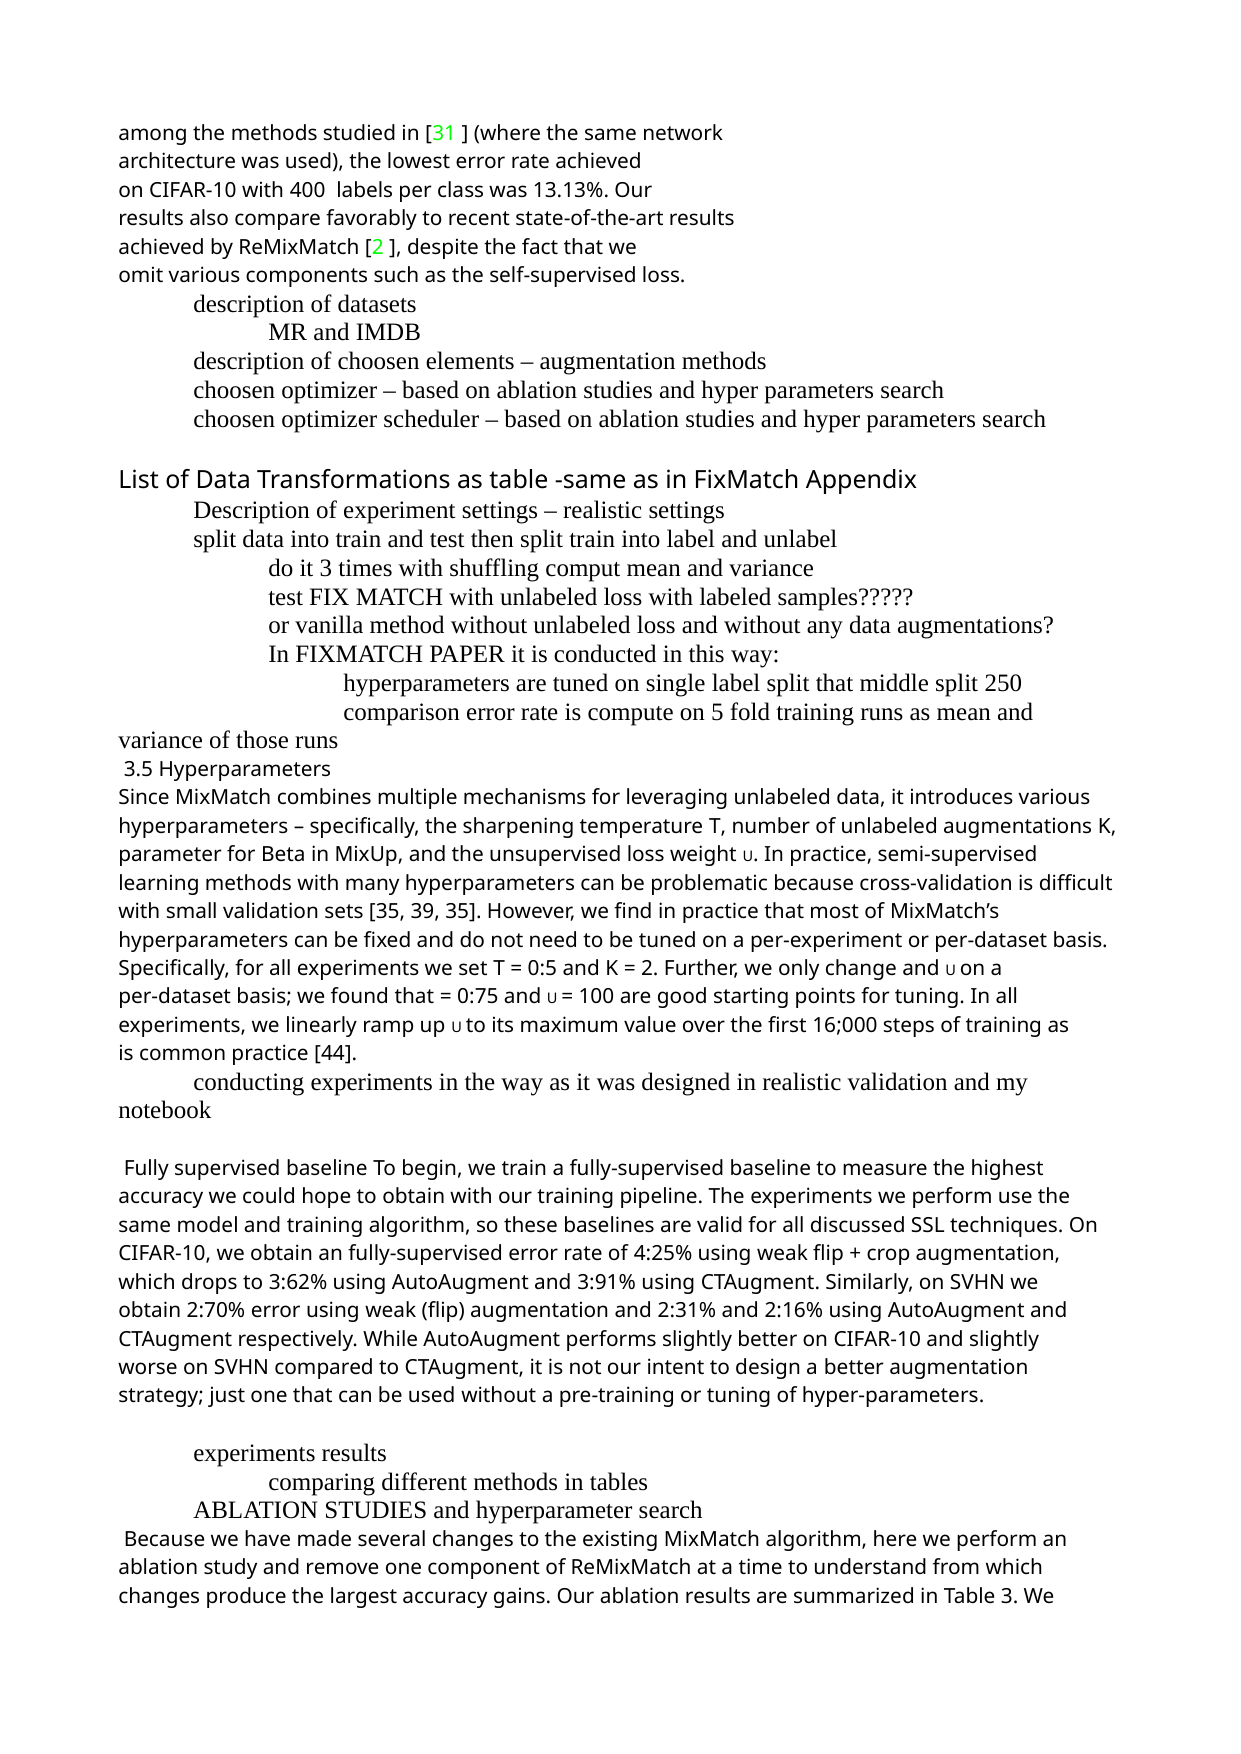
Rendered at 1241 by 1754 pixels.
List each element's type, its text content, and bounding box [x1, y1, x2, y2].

text Specifically, for all experiments we set T = 0:5 and K = 2. Further, we only change and U on a [118, 953, 1122, 982]
text choosen optimizer – based on ablation studies and hyper parameters search [118, 375, 1122, 404]
text ABLATION STUDIES and hyperparameter search [118, 1495, 1122, 1524]
text test FIX MATCH with unlabeled loss with labeled samples????? [118, 582, 1122, 610]
text Because we have made several changes to the existing MixMatch algorithm, here we perform an [118, 1524, 1122, 1552]
text description of datasets [118, 289, 1122, 317]
text worse on SVHN compared to CTAugment, it is not our intent to design a better augmentation [118, 1352, 1122, 1381]
text CIFAR-10, we obtain an fully-supervised error rate of 4:25% using weak flip + crop augmentation, [118, 1238, 1122, 1267]
text hyperparameters – specifically, the sharpening temperature T, number of unlabeled augmentations K, [118, 811, 1122, 839]
text hyperparameters can be fixed and do not need to be tuned on a per-experiment or per-dataset basis. [118, 925, 1122, 953]
text achieved by ReMixMatch [2 ], despite the fact that we [118, 232, 1122, 260]
text accuracy we could hope to obtain with our training pipeline. The experiments we perform use the [118, 1182, 1122, 1210]
text hyperparameters are tuned on single label split that middle split 250 [118, 668, 1122, 697]
text experiments, we linearly ramp up U to its maximum value over the first 16;000 steps of training as [118, 1010, 1122, 1038]
text comparison error rate is compute on 5 fold training runs as mean and variance of those runs [118, 697, 1122, 754]
text conducting experiments in the way as it was designed in realistic validation and my notebook [118, 1067, 1122, 1124]
text experiments results [118, 1438, 1122, 1467]
text which drops to 3:62% using AutoAugment and 3:91% using CTAugment. Similarly, on SVHN we [118, 1267, 1122, 1295]
text per-dataset basis; we found that = 0:75 and U = 100 are good starting points for tuning. In all [118, 982, 1122, 1010]
text CTAugment respectively. While AutoAugment performs slightly better on CIFAR-10 and slightly [118, 1324, 1122, 1352]
text with small validation sets [35, 39, 35]. However, we find in practice that most of MixMatch’s [118, 896, 1122, 925]
text ablation study and remove one component of ReMixMatch at a time to understand from which [118, 1552, 1122, 1581]
text strategy; just one that can be used without a pre-training or tuning of hyper-parameters. [118, 1381, 1122, 1409]
text parameter for Beta in MixUp, and the unsupervised loss weight U. In practice, semi-supervised [118, 839, 1122, 868]
text choosen optimizer scheduler – based on ablation studies and hyper parameters search [118, 404, 1122, 432]
text on CIFAR-10 with 400 labels per class was 13.13%. Our [118, 175, 1122, 203]
text comparing different methods in tables [118, 1467, 1122, 1495]
text In FIXMATCH PAPER it is conducted in this way: [118, 639, 1122, 668]
text do it 3 times with shuffling comput mean and variance [118, 553, 1122, 582]
text is common practice [44]. [118, 1038, 1122, 1067]
text MR and IMDB [118, 317, 1122, 346]
text Fully supervised baseline To begin, we train a fully-supervised baseline to measure the highest [118, 1153, 1122, 1182]
text obtain 2:70% error using weak (flip) augmentation and 2:31% and 2:16% using AutoAugment and [118, 1295, 1122, 1324]
text omit various components such as the self-supervised loss. [118, 260, 1122, 289]
text learning methods with many hyperparameters can be problematic because cross-validation is difficult [118, 868, 1122, 896]
text List of Data Transformations as table -same as in FixMatch Appendix [118, 461, 1122, 495]
text among the methods studied in [31 ] (where the same network [118, 118, 1122, 147]
text split data into train and test then split train into label and unlabel [118, 524, 1122, 553]
text description of choosen elements – augmentation methods [118, 346, 1122, 375]
text results also compare favorably to recent state-of-the-art results [118, 203, 1122, 232]
text 3.5 Hyperparameters [118, 754, 1122, 782]
text Since MixMatch combines multiple mechanisms for leveraging unlabeled data, it introduces various [118, 782, 1122, 811]
text or vanilla method without unlabeled loss and without any data augmentations? [118, 610, 1122, 639]
text architecture was used), the lowest error rate achieved [118, 147, 1122, 175]
text Description of experiment settings – realistic settings [118, 495, 1122, 524]
text changes produce the largest accuracy gains. Our ablation results are summarized in Table 3. We [118, 1581, 1122, 1609]
text same model and training algorithm, so these baselines are valid for all discussed SSL techniques. On [118, 1210, 1122, 1238]
